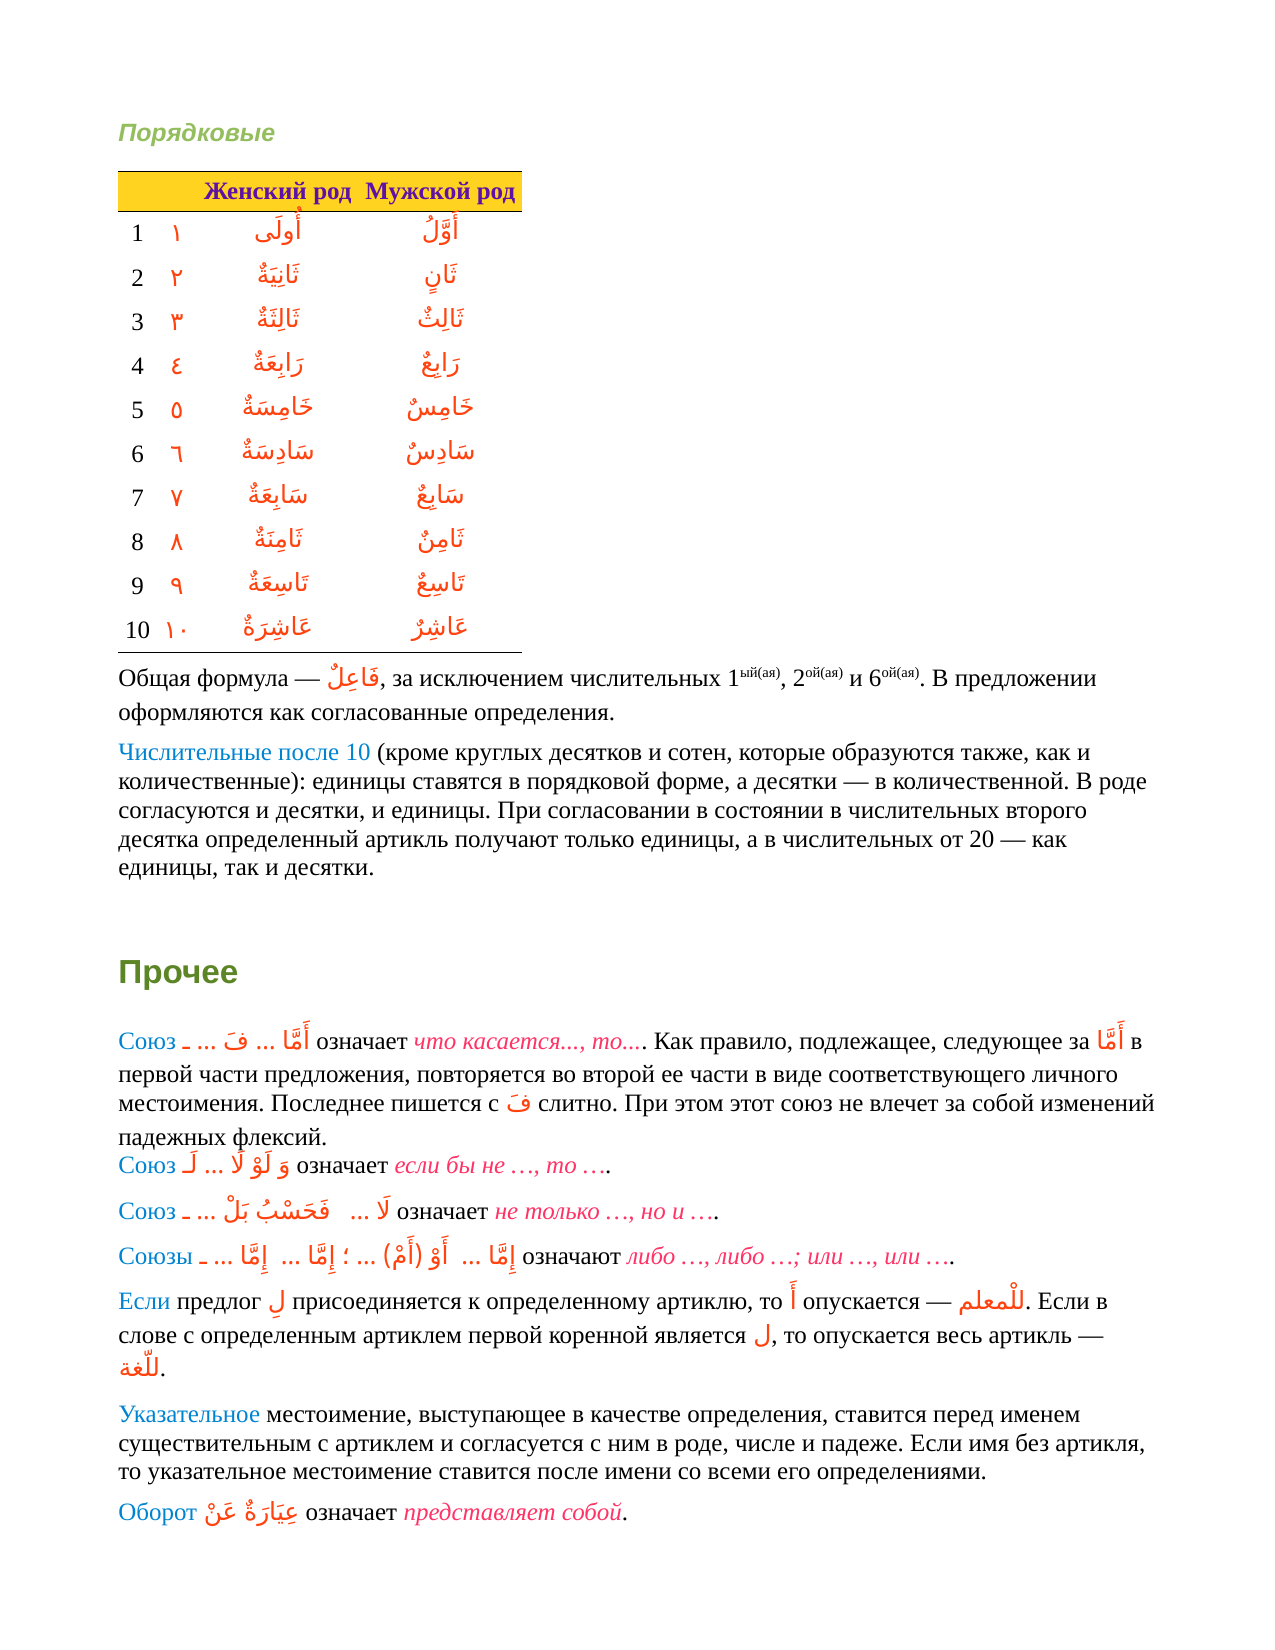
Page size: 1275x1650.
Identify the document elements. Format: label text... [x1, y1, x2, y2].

table_cell 2 [118, 255, 157, 299]
table_cell أُولَى [197, 212, 358, 255]
table_cell عَاشِرَةٌ [197, 608, 358, 652]
table_header Мужской род [358, 172, 522, 211]
subtitle Порядковые [118, 118, 1157, 147]
text Общая формула — فَاعِلٌ, за исключением числительных 1ый(ая), 2ой(ая) и 6ой(ая). В предложении оформляются как согласованные определения. [118, 663, 1157, 726]
table_cell 8 [118, 519, 157, 563]
table_cell أَوَّلُ [358, 212, 522, 255]
table_cell ثَالِثَةٌ [197, 299, 358, 343]
table_cell رَابِعٌ [358, 343, 522, 387]
table_cell 1 [118, 212, 157, 255]
text Союзы إِمَّا … أَوْ (أَمْ) … ؛ إِمَّا … إِمَّا … ـ означают либо …, либо …; или …, или …. [118, 1241, 1157, 1275]
table_cell 9 [118, 564, 157, 607]
text Если предлог لِ присоединяется к определенному артиклю, то أَ опускается — للْمعلم. Если в слове с определенным артиклем первой коренной является ل, то опускается весь артикль — للّغة. [118, 1286, 1157, 1387]
table_cell عَاشِرٌ [358, 608, 522, 652]
table_cell ٢ [157, 255, 197, 299]
table_cell سَادِسَةٌ [197, 431, 358, 475]
table_cell ١ [157, 212, 197, 255]
table_cell 7 [118, 475, 157, 519]
table_cell تَاسِعَةٌ [197, 564, 358, 607]
table_cell ٧ [157, 475, 197, 519]
table_header [157, 172, 197, 211]
table_header [118, 172, 157, 211]
table_cell سَابِعٌ [358, 475, 522, 519]
table_cell ثَامِنَةٌ [197, 519, 358, 563]
text Числительные после 10 (кроме круглых десятков и сотен, которые образуются также, как и количественные): единицы ставятся в порядковой форме, а десятки — в количественной. В роде согласуются и десятки, и единицы. При согласовании в состоянии в числительных второго десятка определенный артикль получают только единицы, а в числительных от 20 — как единицы, так и десятки. [118, 737, 1157, 881]
table_cell ثَامِنٌ [358, 519, 522, 563]
text Оборот عِيَارَةٌ عَنْ означает представляет собой. [118, 1497, 1157, 1530]
table_cell ٥ [157, 387, 197, 431]
table_cell سَابِعَةٌ [197, 475, 358, 519]
table_cell 10 [118, 608, 157, 652]
text Союз أَمَّا … فَ … ـ означает что касается..., то.... Как правило, подлежащее, следующее за أَمَّا в первой части предложения, повторяется во второй ее части в виде соответствующего личного местоимения. Последнее пишется с فَ слитно. При этом этот союз не влечет за собой изменений падежных флексий. [118, 1026, 1157, 1151]
table_cell سَادِسٌ [358, 431, 522, 475]
table_cell ٨ [157, 519, 197, 563]
table_cell خَامِسٌ [358, 387, 522, 431]
table_cell 5 [118, 387, 157, 431]
text Союз لَا … فَحَسْبُ بَلْ … ـ означает не только …, но и …. [118, 1196, 1157, 1229]
table_cell 6 [118, 431, 157, 475]
table_cell ثَالِثٌ [358, 299, 522, 343]
table_cell ٩ [157, 564, 197, 607]
table_cell ثَانٍ [358, 255, 522, 299]
table_cell خَامِسَةٌ [197, 387, 358, 431]
subtitle Прочее [118, 952, 1157, 991]
table_cell تَاسِعٌ [358, 564, 522, 607]
table_cell ٤ [157, 343, 197, 387]
table_cell ١٠ [157, 608, 197, 652]
text Союз وَ لَوْ لَا … لَـ означает если бы не …, то …. [118, 1151, 1157, 1184]
table_cell ثَانِيَةٌ [197, 255, 358, 299]
table_cell 4 [118, 343, 157, 387]
table_cell ٦ [157, 431, 197, 475]
table_header Женский род [197, 172, 358, 211]
table_cell ٣ [157, 299, 197, 343]
table_cell رَابِعَةٌ [197, 343, 358, 387]
table_cell 3 [118, 299, 157, 343]
text Указательное местоимение, выступающее в качестве определения, ставится перед именем существительным с артиклем и согласуется с ним в роде, числе и падеже. Если имя без артикля, то указательное местоимение ставится после имени со всеми его определениями. [118, 1399, 1157, 1485]
